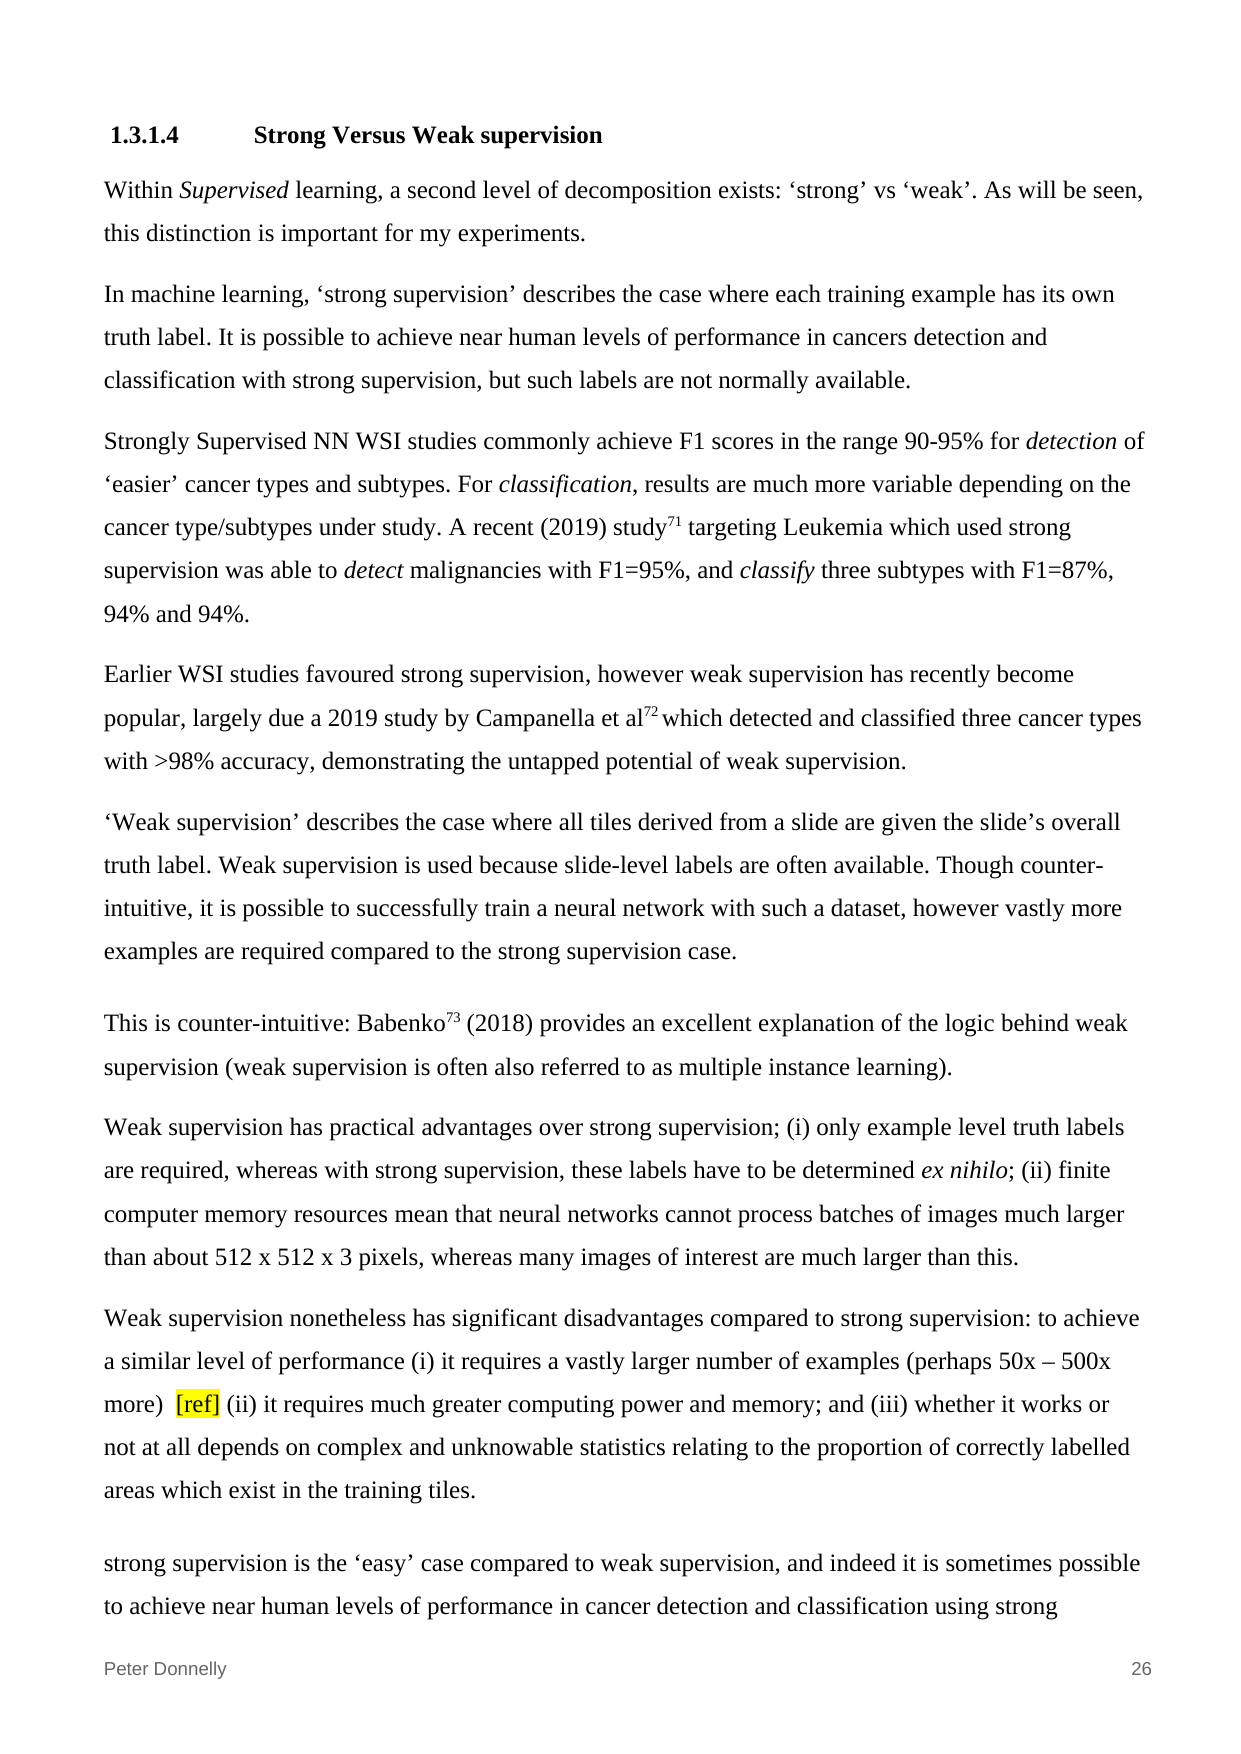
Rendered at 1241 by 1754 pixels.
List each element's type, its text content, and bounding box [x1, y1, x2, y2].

text ‘Weak supervision’ describes the case where all tiles derived from a slide are given the slide’s overall truth label. Weak supervision is used because slide-level labels are often available. Though counter-intuitive, it is possible to successfully train a neural network with such a dataset, however vastly more examples are required compared to the strong supervision case. [103, 807, 1146, 965]
text Earlier WSI studies favoured strong supervision, however weak supervision has recently become popular, largely due a 2019 study by Campanella et al which detected and classified three cancer types with >98% accuracy, demonstrating the untapped potential of weak supervision. [103, 659, 1146, 774]
text Weak supervision nonetheless has significant disadvantages compared to strong supervision: to achieve a similar level of performance (i) it requires a vastly larger number of examples (perhaps 50x – 500x more) [ref] (ii) it requires much greater computing power and memory; and (iii) whether it works or not at all depends on complex and unknowable statistics relating to the proportion of correctly labelled areas which exist in the training tiles. [103, 1303, 1146, 1504]
subtitle Strong Versus Weak supervision [103, 120, 1146, 148]
text Weak supervision has practical advantages over strong supervision; (i) only example level truth labels are required, whereas with strong supervision, these labels have to be determined ex nihilo; (ii) finite computer memory resources mean that neural networks cannot process batches of images much larger than about 512 x 512 x 3 pixels, whereas many images of interest are much larger than this. [103, 1112, 1146, 1271]
text strong supervision is the ‘easy’ case compared to weak supervision, and indeed it is sometimes possible to achieve near human levels of performance in cancer detection and classification using strong [103, 1548, 1146, 1620]
text Strongly Supervised NN WSI studies commonly achieve F1 scores in the range 90-95% for detection of ‘easier’ cancer types and subtypes. For classification, results are much more variable depending on the cancer type/subtypes under study. A recent (2019) study targeting Leukemia which used strong supervision was able to detect malignancies with F1=95%, and classify three subtypes with F1=87%, 94% and 94%. [103, 426, 1146, 627]
text This is counter-intuitive: Babenko (2018) provides an excellent explanation of the logic behind weak supervision (weak supervision is often also referred to as multiple instance learning). [103, 1008, 1146, 1080]
text Within Supervised learning, a second level of decomposition exists: ‘strong’ vs ‘weak’. As will be seen, this distinction is important for my experiments. [103, 175, 1146, 247]
text In machine learning, ‘strong supervision’ describes the case where each training example has its own truth label. It is possible to achieve near human levels of performance in cancers detection and classification with strong supervision, but such labels are not normally available. [103, 279, 1146, 394]
